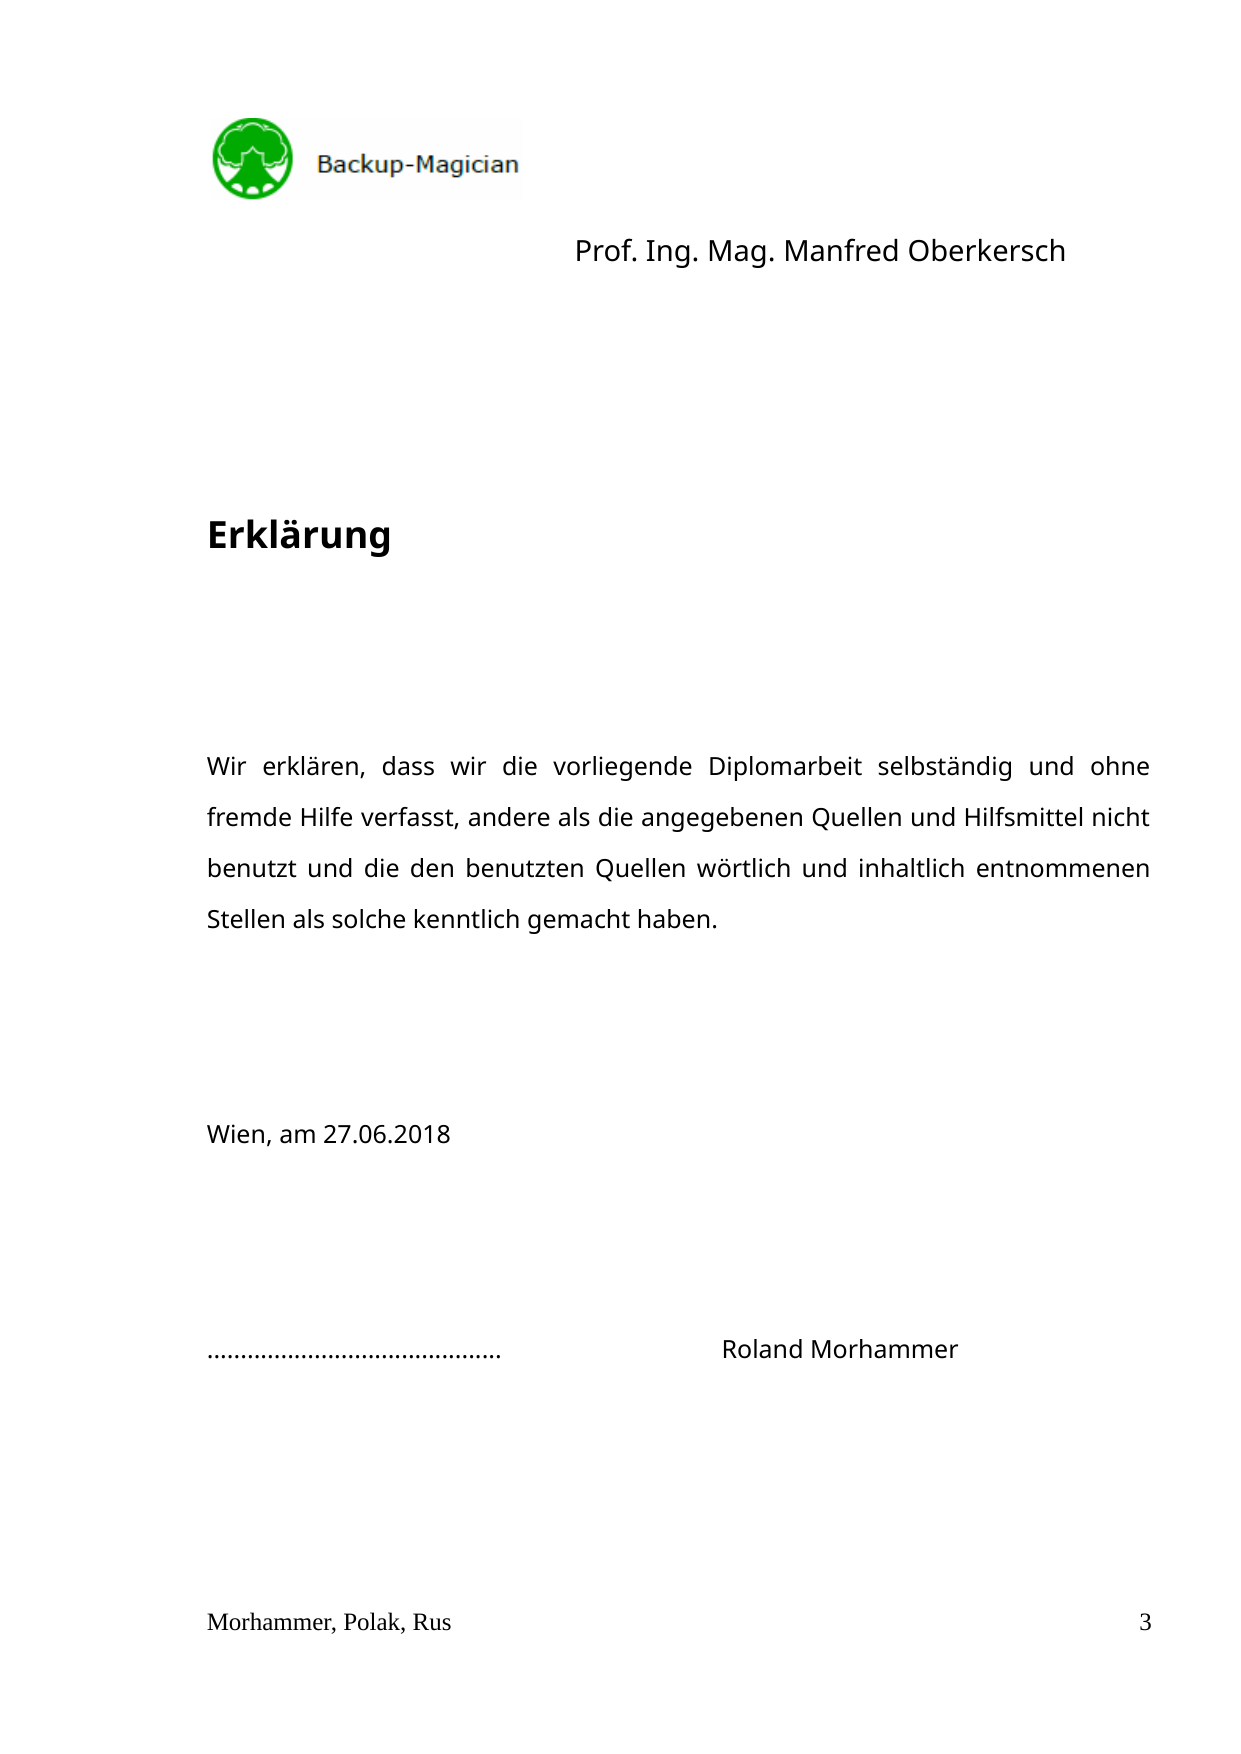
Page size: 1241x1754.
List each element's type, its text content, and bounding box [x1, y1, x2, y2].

picture [210, 118, 523, 201]
text Erklärung [207, 508, 1152, 559]
text Wir erklären, dass wir die vorliegende Diplomarbeit selbständig und ohne fremde Hilfe verfasst, andere als die angegebenen Quellen und Hilfsmittel nicht benutzt und die den benutzten Quellen wörtlich und inhaltlich entnommenen Stellen als solche kenntlich gemacht haben. [207, 749, 1152, 936]
text Wien, am 27.06.2018 [207, 1117, 1152, 1151]
text Prof. Ing. Mag. Manfred Oberkersch [207, 230, 1152, 270]
text ............................................ Roland Morhammer [207, 1332, 1152, 1366]
